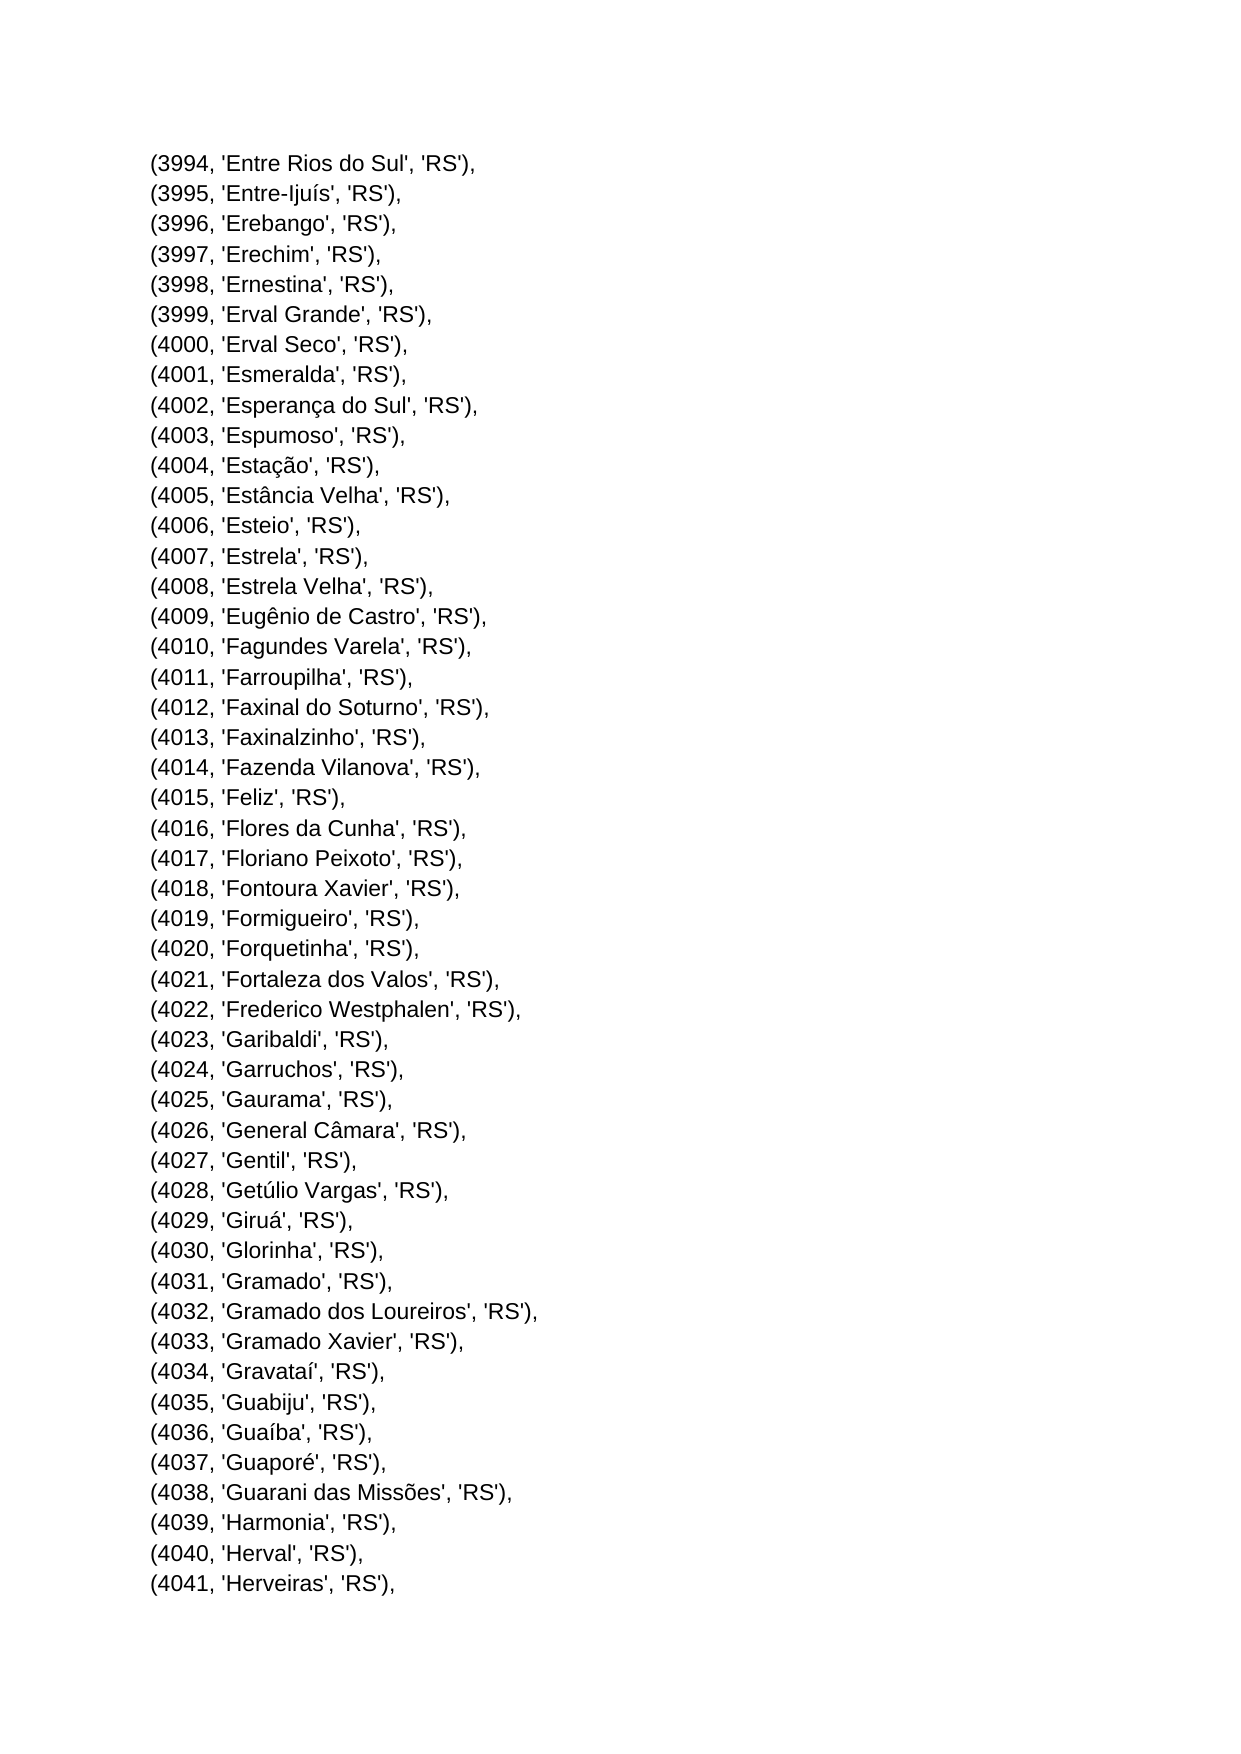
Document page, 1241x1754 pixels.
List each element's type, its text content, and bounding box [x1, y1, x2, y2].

text (4029, 'Giruá', 'RS'), [150, 1207, 1090, 1234]
text (4027, 'Gentil', 'RS'), [150, 1147, 1090, 1173]
text (4019, 'Formigueiro', 'RS'), [150, 905, 1090, 932]
text (4023, 'Garibaldi', 'RS'), [150, 1026, 1090, 1052]
text (4041, 'Herveiras', 'RS'), [150, 1570, 1090, 1596]
text (4022, 'Frederico Westphalen', 'RS'), [150, 996, 1090, 1022]
text (4018, 'Fontoura Xavier', 'RS'), [150, 875, 1090, 901]
text (4021, 'Fortaleza dos Valos', 'RS'), [150, 966, 1090, 992]
text (3999, 'Erval Grande', 'RS'), [150, 301, 1090, 327]
text (3996, 'Erebango', 'RS'), [150, 210, 1090, 237]
text (4036, 'Guaíba', 'RS'), [150, 1419, 1090, 1445]
text (4010, 'Fagundes Varela', 'RS'), [150, 633, 1090, 660]
text (4040, 'Herval', 'RS'), [150, 1539, 1090, 1566]
text (4009, 'Eugênio de Castro', 'RS'), [150, 603, 1090, 629]
text (4039, 'Harmonia', 'RS'), [150, 1509, 1090, 1536]
text (4002, 'Esperança do Sul', 'RS'), [150, 392, 1090, 418]
text (4012, 'Faxinal do Soturno', 'RS'), [150, 694, 1090, 720]
text (4033, 'Gramado Xavier', 'RS'), [150, 1328, 1090, 1354]
text (4038, 'Guarani das Missões', 'RS'), [150, 1479, 1090, 1506]
text (4007, 'Estrela', 'RS'), [150, 543, 1090, 569]
text (4000, 'Erval Seco', 'RS'), [150, 331, 1090, 358]
text (4004, 'Estação', 'RS'), [150, 452, 1090, 478]
text (4016, 'Flores da Cunha', 'RS'), [150, 814, 1090, 841]
text (4028, 'Getúlio Vargas', 'RS'), [150, 1177, 1090, 1203]
text (3997, 'Erechim', 'RS'), [150, 241, 1090, 267]
text (4015, 'Feliz', 'RS'), [150, 784, 1090, 811]
text (4006, 'Esteio', 'RS'), [150, 512, 1090, 539]
text (4031, 'Gramado', 'RS'), [150, 1268, 1090, 1294]
text (4035, 'Guabiju', 'RS'), [150, 1388, 1090, 1415]
text (3994, 'Entre Rios do Sul', 'RS'), [150, 150, 1090, 176]
text (4030, 'Glorinha', 'RS'), [150, 1237, 1090, 1264]
text (4025, 'Gaurama', 'RS'), [150, 1086, 1090, 1113]
text (4008, 'Estrela Velha', 'RS'), [150, 573, 1090, 599]
text (4032, 'Gramado dos Loureiros', 'RS'), [150, 1298, 1090, 1324]
text (4034, 'Gravataí', 'RS'), [150, 1358, 1090, 1385]
text (4005, 'Estância Velha', 'RS'), [150, 482, 1090, 509]
text (3995, 'Entre-Ijuís', 'RS'), [150, 180, 1090, 207]
text (4011, 'Farroupilha', 'RS'), [150, 663, 1090, 690]
text (4026, 'General Câmara', 'RS'), [150, 1117, 1090, 1143]
text (4024, 'Garruchos', 'RS'), [150, 1056, 1090, 1083]
text (4017, 'Floriano Peixoto', 'RS'), [150, 845, 1090, 871]
text (4001, 'Esmeralda', 'RS'), [150, 361, 1090, 388]
text (4037, 'Guaporé', 'RS'), [150, 1449, 1090, 1475]
text (4014, 'Fazenda Vilanova', 'RS'), [150, 754, 1090, 781]
text (4003, 'Espumoso', 'RS'), [150, 422, 1090, 448]
text (3998, 'Ernestina', 'RS'), [150, 271, 1090, 297]
text (4013, 'Faxinalzinho', 'RS'), [150, 724, 1090, 750]
text (4020, 'Forquetinha', 'RS'), [150, 935, 1090, 962]
